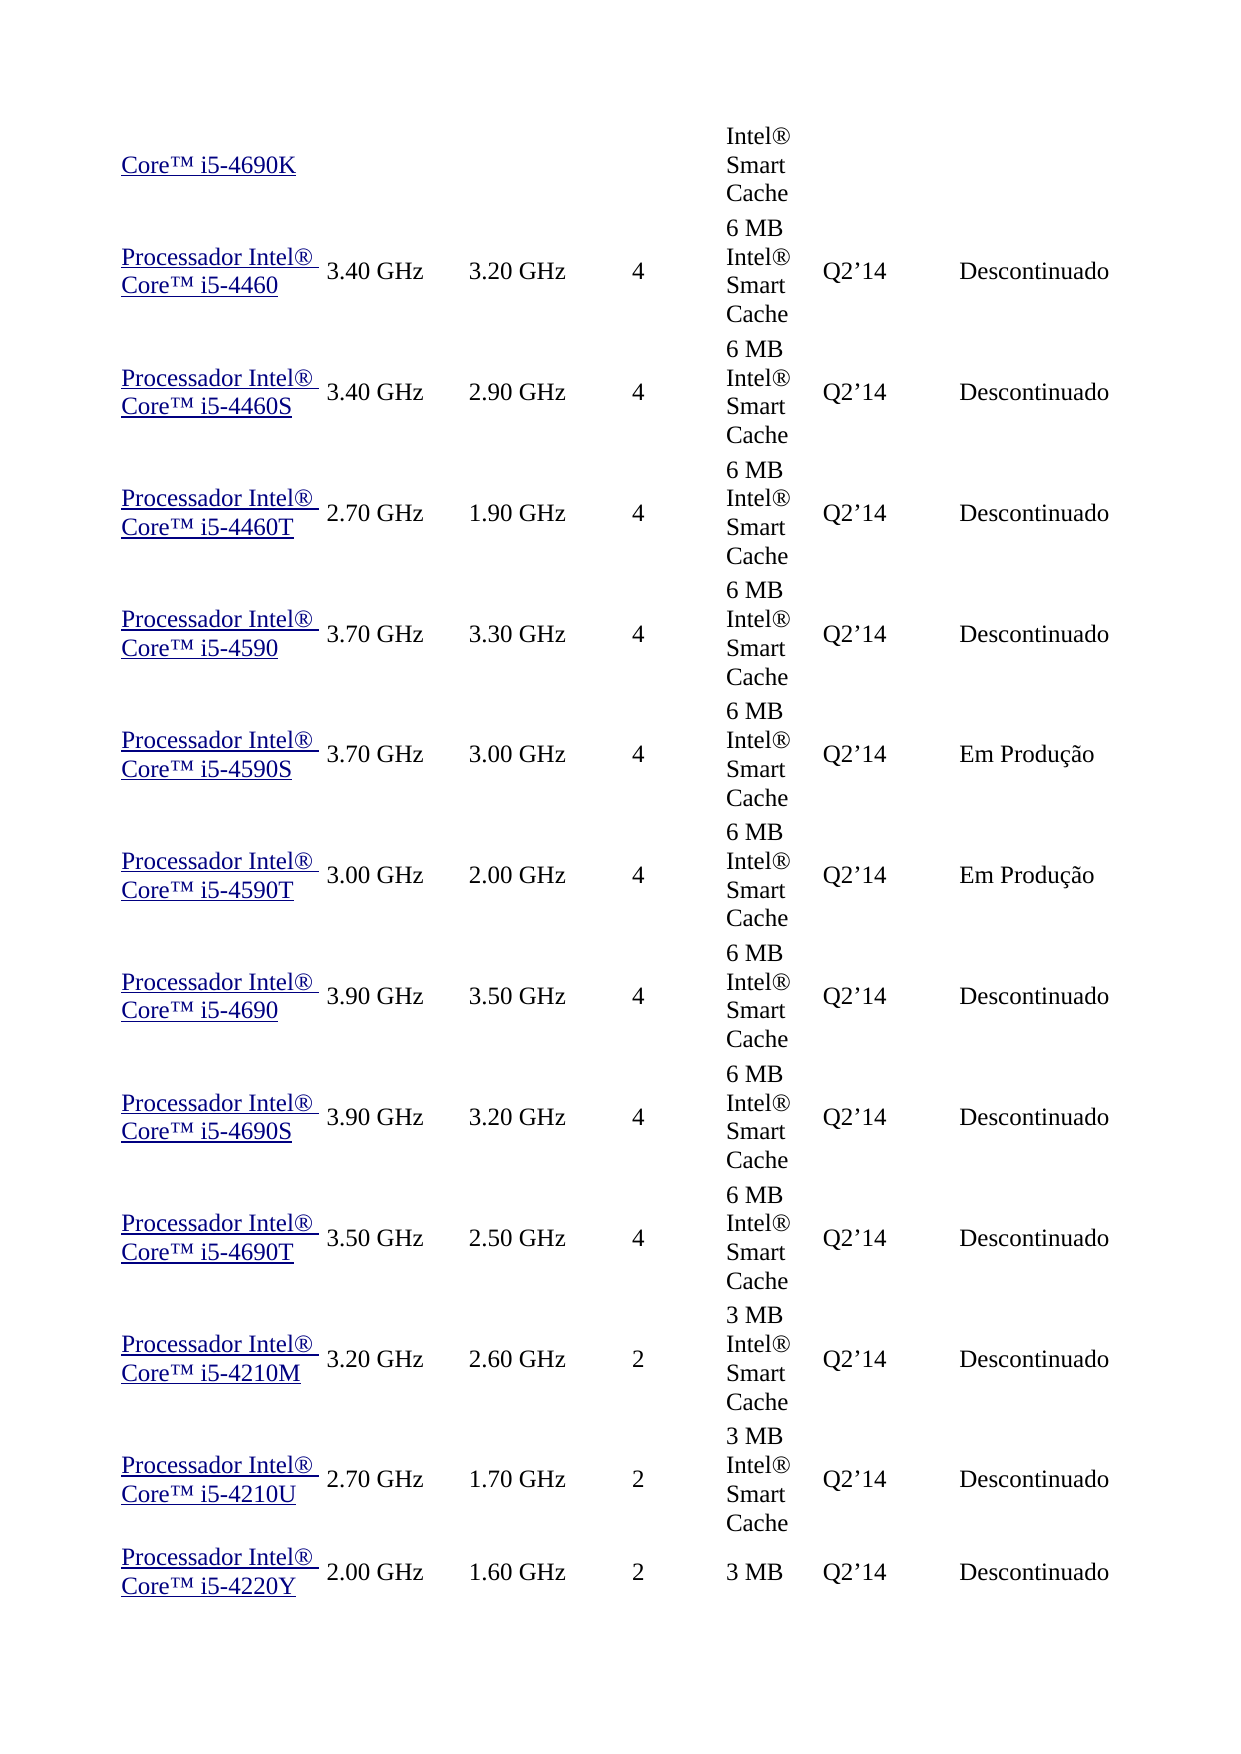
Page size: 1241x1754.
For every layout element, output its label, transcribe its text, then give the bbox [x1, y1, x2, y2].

table_cell Processador Intel® Core™ i5-4220Y [118, 1539, 323, 1603]
table_cell 3.50 GHz [466, 935, 629, 1056]
table_cell Q2’14 [820, 210, 956, 331]
table_cell 3.70 GHz [324, 694, 466, 814]
table_cell 3.40 GHz [324, 331, 466, 452]
table_cell 4 [629, 694, 723, 814]
table_cell 1.60 GHz [466, 1539, 629, 1603]
table_cell [324, 118, 466, 210]
table_cell Processador Intel® Core™ i5-4690 [118, 935, 323, 1056]
table_cell 2.90 GHz [466, 331, 629, 452]
table_cell [956, 118, 1122, 210]
table_cell Processador Intel® Core™ i5-4590 [118, 573, 323, 693]
table_cell Q2’14 [820, 1298, 956, 1418]
table_cell 6 MB Intel® Smart Cache [723, 331, 820, 452]
table_cell 3 MB Intel® Smart Cache [723, 1419, 820, 1539]
table_cell Em Produção [956, 694, 1122, 814]
table_cell Descontinuado [956, 1056, 1122, 1177]
table_cell 6 MB Intel® Smart Cache [723, 210, 820, 331]
table_cell Descontinuado [956, 452, 1122, 573]
table_cell Descontinuado [956, 935, 1122, 1056]
table_cell 6 MB Intel® Smart Cache [723, 935, 820, 1056]
table_cell 2 [629, 1539, 723, 1603]
table_cell 4 [629, 331, 723, 452]
table_cell 6 MB Intel® Smart Cache [723, 573, 820, 693]
table_cell Descontinuado [956, 573, 1122, 693]
table_cell 2.60 GHz [466, 1298, 629, 1418]
table_cell 2 [629, 1419, 723, 1539]
table_cell Q2’14 [820, 1177, 956, 1298]
table_cell Q2’14 [820, 1056, 956, 1177]
table_cell 3.30 GHz [466, 573, 629, 693]
table_cell 4 [629, 814, 723, 935]
table_cell 4 [629, 1177, 723, 1298]
table_cell Processador Intel® Core™ i5-4460 [118, 210, 323, 331]
table_cell 3.00 GHz [324, 814, 466, 935]
table_cell 6 MB Intel® Smart Cache [723, 1177, 820, 1298]
table_cell 3.20 GHz [466, 210, 629, 331]
table_cell Em Produção [956, 814, 1122, 935]
table_cell Descontinuado [956, 1539, 1122, 1603]
table_cell Processador Intel® Core™ i5-4210U [118, 1419, 323, 1539]
table_cell Processador Intel® Core™ i5-4460S [118, 331, 323, 452]
table_cell Descontinuado [956, 1298, 1122, 1418]
table_cell 2.00 GHz [324, 1539, 466, 1603]
table_cell 6 MB Intel® Smart Cache [723, 814, 820, 935]
table_cell [820, 118, 956, 210]
table_cell 4 [629, 452, 723, 573]
table_cell Q2’14 [820, 1419, 956, 1539]
table_cell 3.90 GHz [324, 1056, 466, 1177]
table_cell Q2’14 [820, 452, 956, 573]
table_cell Processador Intel® Core™ i5-4210M [118, 1298, 323, 1418]
table_cell Q2’14 [820, 331, 956, 452]
table_cell [466, 118, 629, 210]
table_cell 2.70 GHz [324, 1419, 466, 1539]
table_cell 4 [629, 935, 723, 1056]
table_cell 3 MB Intel® Smart Cache [723, 1298, 820, 1418]
table_cell 3.90 GHz [324, 935, 466, 1056]
table_cell 2.50 GHz [466, 1177, 629, 1298]
table_cell 4 [629, 210, 723, 331]
table_cell Processador Intel® Core™ i5-4690S [118, 1056, 323, 1177]
table_cell 1.70 GHz [466, 1419, 629, 1539]
table_cell 6 MB Intel® Smart Cache [723, 452, 820, 573]
table_cell Processador Intel® Core™ i5-4590T [118, 814, 323, 935]
table_cell 4 [629, 1056, 723, 1177]
table_cell 6 MB Intel® Smart Cache [723, 1056, 820, 1177]
table_cell Descontinuado [956, 1177, 1122, 1298]
table_cell 3.20 GHz [466, 1056, 629, 1177]
table_cell Descontinuado [956, 331, 1122, 452]
table_cell 3.70 GHz [324, 573, 466, 693]
table_cell 3.40 GHz [324, 210, 466, 331]
table_cell 6 MB Intel® Smart Cache [723, 694, 820, 814]
table_cell Processador Intel® Core™ i5-4590S [118, 694, 323, 814]
table_cell 3.00 GHz [466, 694, 629, 814]
table_cell 3.50 GHz [324, 1177, 466, 1298]
table_cell 3.20 GHz [324, 1298, 466, 1418]
table_cell Q2’14 [820, 694, 956, 814]
table_cell 1.90 GHz [466, 452, 629, 573]
table_cell 2 [629, 1298, 723, 1418]
table_cell Processador Intel® Core™ i5-4460T [118, 452, 323, 573]
table_cell Intel® Smart Cache [723, 118, 820, 210]
table_cell Descontinuado [956, 210, 1122, 331]
table_cell Processador Intel® Core™ i5-4690T [118, 1177, 323, 1298]
table_cell 4 [629, 573, 723, 693]
table_cell [629, 118, 723, 210]
table_cell Q2’14 [820, 935, 956, 1056]
table_cell Q2’14 [820, 1539, 956, 1603]
table_cell 3 MB [723, 1539, 820, 1603]
table_cell Q2’14 [820, 814, 956, 935]
table_cell 2.00 GHz [466, 814, 629, 935]
table_cell 2.70 GHz [324, 452, 466, 573]
table_cell Descontinuado [956, 1419, 1122, 1539]
table_cell Core™ i5-4690K [118, 118, 323, 210]
table_cell Q2’14 [820, 573, 956, 693]
